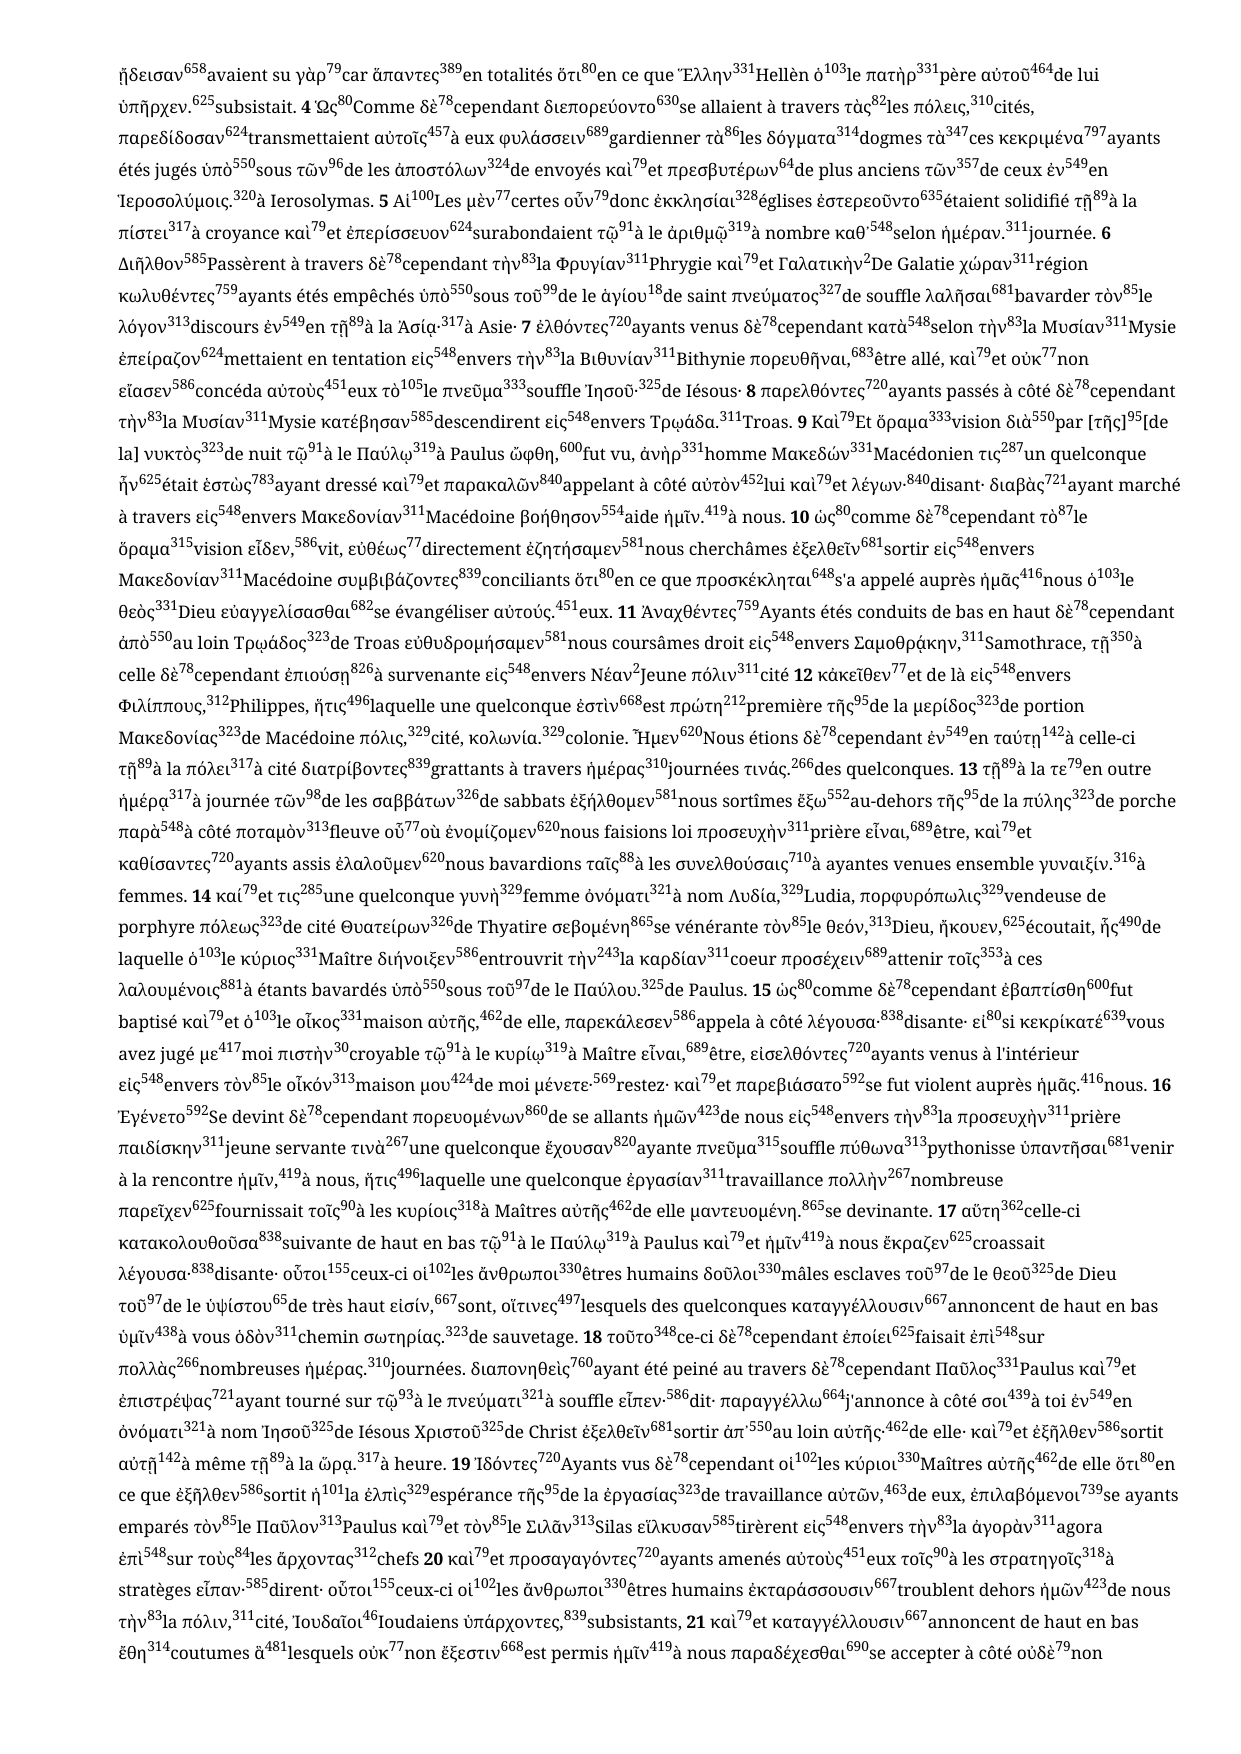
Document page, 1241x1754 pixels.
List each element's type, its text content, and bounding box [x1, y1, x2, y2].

text 1 Κατήντησεν586Atteignit à l'encontre δὲ78cependant [καὶ]77[aussi] εἰς548envers Δέρβην311Derbé καὶ79et εἰς548envers Λύστραν.311Lystre. καὶ79et ἰδοὺ306voici μαθητής331disciple τις287un quelconque ἦν625était ἐκεῖ77là ὀνόματι321à nom Τιμόθεος,331Timotheos, υἱὸς331fils γυναικὸς323de femme Ἰουδαίας14de Ioudaienne πιστῆς,14de croyable, πατρὸς325de père δὲ78cependant Ἕλληνος,325de Hellèn, 2 ὃς498lequel ἐμαρτυρεῖτο636était témoigné ὑπὸ550sous τῶν96de les ἐν549en Λύστροις320à Lystre καὶ79et Ἰκονίῳ321à Iconium ἀδελφῶν.324de frères. 3 τοῦτον346celui-ci ἠθέλησεν586voulut ὁ103le Παῦλος331Paulus σὺν549avec αὐτῷ458à lui ἐξελθεῖν,681sortir, καὶ79et λαβὼν721ayant pris περιέτεμεν586circoncit αὐτὸν452lui διὰ548par le fait de τοὺς84les Ἰουδαίους52Ioudaiens τοὺς345ceux ὄντας821étants ἐν549en τοῖς90à les τόποις318à lieux ἐκείνοις·143à ceux-là· ᾔδεισαν658avaient su γὰρ79car ἅπαντες389en totalités ὅτι80en ce que Ἕλλην331Hellèn ὁ103le πατὴρ331père αὐτοῦ464de lui ὑπῆρχεν.625subsistait. 4 Ὡς80Comme δὲ78cependant διεπορεύοντο630se allaient à travers τὰς82les πόλεις,310cités, παρεδίδοσαν624transmettaient αὐτοῖς457à eux φυλάσσειν689gardienner τὰ86les δόγματα314dogmes τὰ347ces κεκριμένα797ayants étés jugés ὑπὸ550sous τῶν96de les ἀποστόλων324de envoyés καὶ79et πρεσβυτέρων64de plus anciens τῶν357de ceux ἐν549en Ἱεροσολύμοις.320à Ierosolymas. 5 Αἱ100Les μὲν77certes οὖν79donc ἐκκλησίαι328églises ἐστερεοῦντο635étaient solidifié τῇ89à la πίστει317à croyance καὶ79et ἐπερίσσευον624surabondaient τῷ91à le ἀριθμῷ319à nombre καθ᾽548selon ἡμέραν.311journée. 6 Διῆλθον585Passèrent à travers δὲ78cependant τὴν83la Φρυγίαν311Phrygie καὶ79et Γαλατικὴν2De Galatie χώραν311région κωλυθέντες759ayants étés empêchés ὑπὸ550sous τοῦ99de le ἁγίου18de saint πνεύματος327de souffle λαλῆσαι681bavarder τὸν85le λόγον313discours ἐν549en τῇ89à la Ἀσίᾳ·317à Asie· 7 ἐλθόντες720ayants venus δὲ78cependant κατὰ548selon τὴν83la Μυσίαν311Mysie ἐπείραζον624mettaient en tentation εἰς548envers τὴν83la Βιθυνίαν311Bithynie πορευθῆναι,683être allé, καὶ79et οὐκ77non εἴασεν586concéda αὐτοὺς451eux τὸ105le πνεῦμα333souffle Ἰησοῦ·325de Iésous· 8 παρελθόντες720ayants passés à côté δὲ78cependant τὴν83la Μυσίαν311Mysie κατέβησαν585descendirent εἰς548envers Τρῳάδα.311Troas. 9 Καὶ79Et ὅραμα333vision διὰ550par [τῆς]95[de la] νυκτὸς323de nuit τῷ91à le Παύλῳ319à Paulus ὤφθη,600fut vu, ἀνὴρ331homme Μακεδών331Macédonien τις287un quelconque ἦν625était ἑστὼς783ayant dressé καὶ79et παρακαλῶν840appelant à côté αὐτὸν452lui καὶ79et λέγων·840disant· διαβὰς721ayant marché à travers εἰς548envers Μακεδονίαν311Macédoine βοήθησον554aide ἡμῖν.419à nous. 10 ὡς80comme δὲ78cependant τὸ87le ὅραμα315vision εἶδεν,586vit, εὐθέως77directement ἐζητήσαμεν581nous cherchâmes ἐξελθεῖν681sortir εἰς548envers Μακεδονίαν311Macédoine συμβιβάζοντες839conciliants ὅτι80en ce que προσκέκληται648s'a appelé auprès ἡμᾶς416nous ὁ103le θεὸς331Dieu εὐαγγελίσασθαι682se évangéliser αὐτούς.451eux. 11 Ἀναχθέντες759Ayants étés conduits de bas en haut δὲ78cependant ἀπὸ550au loin Τρῳάδος323de Troas εὐθυδρομήσαμεν581nous coursâmes droit εἰς548envers Σαμοθρᾴκην,311Samothrace, τῇ350à celle δὲ78cependant ἐπιούσῃ826à survenante εἰς548envers Νέαν2Jeune πόλιν311cité 12 κἀκεῖθεν77et de là εἰς548envers Φιλίππους,312Philippes, ἥτις496laquelle une quelconque ἐστὶν668est πρώτη212première τῆς95de la μερίδος323de portion Μακεδονίας323de Macédoine πόλις,329cité, κολωνία.329colonie. Ἦμεν620Nous étions δὲ78cependant ἐν549en ταύτῃ142à celle-ci τῇ89à la πόλει317à cité διατρίβοντες839grattants à travers ἡμέρας310journées τινάς.266des quelconques. 13 τῇ89à la τε79en outre ἡμέρᾳ317à journée τῶν98de les σαββάτων326de sabbats ἐξήλθομεν581nous sortîmes ἔξω552au-dehors τῆς95de la πύλης323de porche παρὰ548à côté ποταμὸν313fleuve οὗ77où ἐνομίζομεν620nous faisions loi προσευχὴν311prière εἶναι,689être, καὶ79et καθίσαντες720ayants assis ἐλαλοῦμεν620nous bavardions ταῖς88à les συνελθούσαις710à ayantes venues ensemble γυναιξίν.316à femmes. 14 καί79et τις285une quelconque γυνὴ329femme ὀνόματι321à nom Λυδία,329Ludia, πορφυρόπωλις329vendeuse de porphyre πόλεως323de cité Θυατείρων326de Thyatire σεβομένη865se vénérante τὸν85le θεόν,313Dieu, ἤκουεν,625écoutait, ἧς490de laquelle ὁ103le κύριος331Maître διήνοιξεν586entrouvrit τὴν243la καρδίαν311coeur προσέχειν689attenir τοῖς353à ces λαλουμένοις881à étants bavardés ὑπὸ550sous τοῦ97de le Παύλου.325de Paulus. 15 ὡς80comme δὲ78cependant ἐβαπτίσθη600fut baptisé καὶ79et ὁ103le οἶκος331maison αὐτῆς,462de elle, παρεκάλεσεν586appela à côté λέγουσα·838disante· εἰ80si κεκρίκατέ639vous avez jugé με417moi πιστὴν30croyable τῷ91à le κυρίῳ319à Maître εἶναι,689être, εἰσελθόντες720ayants venus à l'intérieur εἰς548envers τὸν85le οἶκόν313maison μου424de moi μένετε·569restez· καὶ79et παρεβιάσατο592se fut violent auprès ἡμᾶς.416nous. 16 Ἐγένετο592Se devint δὲ78cependant πορευομένων860de se allants ἡμῶν423de nous εἰς548envers τὴν83la προσευχὴν311prière παιδίσκην311jeune servante τινὰ267une quelconque ἔχουσαν820ayante πνεῦμα315souffle πύθωνα313pythonisse ὑπαντῆσαι681venir à la rencontre ἡμῖν,419à nous, ἥτις496laquelle une quelconque ἐργασίαν311travaillance πολλὴν267nombreuse παρεῖχεν625fournissait τοῖς90à les κυρίοις318à Maîtres αὐτῆς462de elle μαντευομένη.865se devinante. 17 αὕτη362celle-ci κατακολουθοῦσα838suivante de haut en bas τῷ91à le Παύλῳ319à Paulus καὶ79et ἡμῖν419à nous ἔκραζεν625croassait λέγουσα·838disante· οὗτοι155ceux-ci οἱ102les ἄνθρωποι330êtres humains δοῦλοι330mâles esclaves τοῦ97de le θεοῦ325de Dieu τοῦ97de le ὑψίστου65de très haut εἰσίν,667sont, οἵτινες497lesquels des quelconques καταγγέλλουσιν667annoncent de haut en bas ὑμῖν438à vous ὁδὸν311chemin σωτηρίας.323de sauvetage. 18 τοῦτο348ce-ci δὲ78cependant ἐποίει625faisait ἐπὶ548sur πολλὰς266nombreuses ἡμέρας.310journées. διαπονηθεὶς760ayant été peiné au travers δὲ78cependant Παῦλος331Paulus καὶ79et ἐπιστρέψας721ayant tourné sur τῷ93à le πνεύματι321à souffle εἶπεν·586dit· παραγγέλλω664j'annonce à côté σοι439à toi ἐν549en ὀνόματι321à nom Ἰησοῦ325de Iésous Χριστοῦ325de Christ ἐξελθεῖν681sortir ἀπ᾽550au loin αὐτῆς·462de elle· καὶ79et ἐξῆλθεν586sortit αὐτῇ142à même τῇ89à la ὥρᾳ.317à heure. 19 Ἰδόντες720Ayants vus δὲ78cependant οἱ102les κύριοι330Maîtres αὐτῆς462de elle ὅτι80en ce que ἐξῆλθεν586sortit ἡ101la ἐλπὶς329espérance τῆς95de la ἐργασίας323de travaillance αὐτῶν,463de eux, ἐπιλαβόμενοι739se ayants emparés τὸν85le Παῦλον313Paulus καὶ79et τὸν85le Σιλᾶν313Silas εἵλκυσαν585tirèrent εἰς548envers τὴν83la ἀγορὰν311agora ἐπὶ548sur τοὺς84les ἄρχοντας312chefs 20 καὶ79et προσαγαγόντες720ayants amenés αὐτοὺς451eux τοῖς90à les στρατηγοῖς318à stratèges εἶπαν·585dirent· οὗτοι155ceux-ci οἱ102les ἄνθρωποι330êtres humains ἐκταράσσουσιν667troublent dehors ἡμῶν423de nous τὴν83la πόλιν,311cité, Ἰουδαῖοι46Ioudaiens ὑπάρχοντες,839subsistants, 21 καὶ79et καταγγέλλουσιν667annoncent de haut en bas ἔθη314coutumes ἃ481lesquels οὐκ77non ἔξεστιν668est permis ἡμῖν419à nous παραδέχεσθαι690se accepter à côté οὐδὲ79non cependant ποιεῖν689faire Ῥωμαίοις37à Romains οὖσιν.827à étants. 22 καὶ79et συνεπέστη586présenta ensemble ὁ103le ὄχλος331foule κατ᾽550contre αὐτῶν463de eux καὶ79et οἱ102les στρατηγοὶ330stratèges περιρήξαντες720ayants fracassés autour αὐτῶν463de eux τὰ86les ἱμάτια314himations ἐκέλευον624ordonnaient ῥαβδίζειν,689bâtonner, 23 πολλάς370nombreuses τε79en outre ἐπιθέντες720ayants surposés αὐτοῖς457à eux πληγὰς310coups ἔβαλον585jetèrent εἰς548envers φυλακὴν311gardiennage παραγγείλαντες720ayants annoncés à côté τῷ91à le δεσμοφύλακι319à geôlier ἀσφαλῶς77en sécurité τηρεῖν689garder αὐτούς.451eux. 24 ὃς498lequel παραγγελίαν311annonciation d'à côté τοιαύτην344telle λαβὼν721ayant pris ἔβαλεν586jeta αὐτοὺς451eux εἰς548envers τὴν83la ἐσωτέραν2plus au dedans φυλακὴν311gardiennage καὶ79et τοὺς451ceux πόδας312pieds ἠσφαλίσατο592se sécurisa αὐτῶν463de eux εἰς548envers τὸ87le ξύλον.315bois. 25 Κατὰ548Selon δὲ78cependant τὸ87le μεσονύκτιον315minuit Παῦλος331Paulus καὶ79et Σιλᾶς331Silas προσευχόμενοι866se priants ὕμνουν624chantaient hymne τὸν85le θεόν,313Dieu, ἐπηκροῶντο630se entendaient sûrement δὲ78cependant αὐτῶν463de eux οἱ102les δέσμιοι.330liés. 26 ἄφνω77tout à coup δὲ78cependant σεισμὸς331séisme ἐγένετο592se devint μέγας71grand ὥστε80de sorte que σαλευθῆναι683être ébranlé τὰ86les θεμέλια314fondements τοῦ99de le δεσμωτηρίου·327de détention· ἠνεῴχθησαν599furent ouvert δὲ78cependant παραχρῆμα77instantanément αἱ100les θύραι328portes πᾶσαι284toutes καὶ79et πάντων383de tous τὰ104les δεσμὰ332liens ἀνέθη.600fut rompu. 27 ἔξυπνος47sorti du sommeil δὲ78cependant γενόμενος740se ayant devenu ὁ103le δεσμοφύλαξ331geôlier καὶ79et ἰδὼν721ayant vu ἀνεῳγμένας793ayantes étées ouvertes τὰς82les θύρας310portes τῆς95de la φυλακῆς,323de gardiennage, σπασάμενος740se ayant dégainé [τὴν]243[la] μάχαιραν311machette ἤμελλεν625imminait ἑαυτὸν528lui-même ἀναιρεῖν689saisir de bas en haut νομίζων840faisant loi ἐκπεφευγέναι686avoir fui dehors τοὺς84les δεσμίους.312liés. 28 ἐφώνησεν586voixa δὲ78cependant φωνῇ317à voix μεγάλῃ8à grande [ὁ]103[le] Παῦλος331Paulus λέγων·840disant· μηδὲν375ne pas un πράξῃς897que tu pratiques σεαυτῷ520à toi-même κακόν,55malicieux, ἅπαντες389en totalités γάρ79car ἐσμεν663nous sommes ἐνθάδε.77ici-même. 29 αἰτήσας721ayant demandé δὲ78cependant φῶτα314lumières εἰσεπήδησεν586sauta dans καὶ79et ἔντρομος47tremblant au dedans γενόμενος740se ayant devenu προσέπεσεν586tomba vers τῷ91à le Παύλῳ319à Paulus καὶ79et [τῷ]91[à le] Σιλᾷ319à Silas 30 καὶ79et προαγαγὼν721ayant mené devant αὐτοὺς451eux ἔξω77au-dehors ἔφη·625déclarait· κύριοι,336Maîtres, τί399quel με417moi δεῖ668attache de lien ποιεῖν689faire ἵνα80afin que σωθῶ;907que je sois sauvé; 31 οἱ468ceux δὲ78cependant εἶπαν·585dirent· πίστευσον554crois ἐπὶ548sur τὸν85le κύριον313Maître Ἰησοῦν313Iésous καὶ79et σωθήσῃ617tu seras sauvé σὺ448toi καὶ79et ὁ103le οἶκός331maison σου.442de toi. 32 καὶ79et ἐλάλησαν585bavardèrent αὐτῷ458à lui τὸν85le λόγον313discours τοῦ97de le κυρίου325de Maître σὺν549avec πᾶσιν274à tous τοῖς351à ceux ἐν549en τῇ89à la οἰκίᾳ317à maison d'habitation αὐτοῦ.464de lui. 33 καὶ79et παραλαβὼν721ayant pris à côté αὐτοὺς451eux ἐν549en ἐκείνῃ142à celle-là τῇ89à la ὥρᾳ317à heure τῆς95de la νυκτὸς323de nuit ἔλουσεν586baigna ἀπὸ550au loin τῶν254de les πληγῶν,322de coups, καὶ79et ἐβαπτίσθη600fut baptisé αὐτὸς469lui καὶ79et οἱ102les αὐτοῦ464de lui πάντες389tous παραχρῆμα,77instantanément, 34 ἀναγαγών721ayant conduit de bas en haut τε79en outre αὐτοὺς451eux εἰς548envers τὸν85le οἶκον313maison παρέθηκεν586posa à côté τράπεζαν311table καὶ79et ἠγαλλιάσατο592se exulta πανοικεὶ77en toute maisonnée πεπιστευκὼς783ayant cru τῷ91à le θεῷ.319à Dieu. 35 Ἡμέρας323de Journée δὲ78cependant γενομένης732de se ayante devenue ἀπέστειλαν585envoyèrent οἱ102les στρατηγοὶ330stratèges τοὺς84les ῥαβδούχους312licteurs λέγοντες·839disants· ἀπόλυσον554délie au loin τοὺς84les ἀνθρώπους312êtres humains ἐκείνους.137ceux-là. 36 ἀπήγγειλεν586rapporta annonce δὲ78cependant ὁ103le δεσμοφύλαξ331geôlier τοὺς84les λόγους312discours [τούτους]137[ceux-ci] πρὸς548vers τὸν85le Παῦλον313Paulus ὅτι80en ce que ἀπέσταλκαν641ont envoyé οἱ102les στρατηγοὶ330stratèges ἵνα80afin que ἀπολυθῆτε·908que vous soyez délié au loin· νῦν77maintenant οὖν79donc ἐξελθόντες720ayants sortis πορεύεσθε573que vous vous allez ἐν549en εἰρήνῃ.317à paix. 37 ὁ103le δὲ78cependant Παῦλος331Paulus ἔφη625déclarait πρὸς548vers αὐτούς·451eux· δείραντες720ayants pelés ἡμᾶς416nous δημοσίᾳ57à publique ἀκατακρίτους,3non condamnés, ἀνθρώπους312êtres humains Ῥωμαίους52Romains ὑπάρχοντας,821subsistants, ἔβαλαν585jetèrent εἰς548envers φυλακήν,311gardiennage, καὶ79et νῦν77maintenant λάθρᾳ77en omission ἡμᾶς416nous ἐκβάλλουσιν;667éjectent; οὐ340non γάρ,79car, ἀλλ᾽79mais ἐλθόντες720ayants venus αὐτοὶ541eux-mêmes ἡμᾶς416nous ἐξαγαγέτωσαν.555conduisent dehors. 38 ἀπήγγειλαν585rapportèrent annonce δὲ78cependant τοῖς90à les στρατηγοῖς318à stratèges οἱ102les ῥαβδοῦχοι330licteurs τὰ86les ῥήματα314oraux ταῦτα.139ces-ci. ἐφοβήθησαν599furent effrayé δὲ78cependant ἀκούσαντες720ayants écoutés ὅτι80en ce que Ῥωμαῖοί46Romains εἰσιν,667sont, 39 καὶ79et ἐλθόντες720ayants venus παρεκάλεσαν585appelèrent à côté αὐτοὺς451eux καὶ79et ἐξαγαγόντες720ayants conduits dehors ἠρώτων624interrogeaient ἀπελθεῖν681éloigner ἀπὸ550au loin τῆς95de la πόλεως.323de cité. 40 ἐξελθόντες720ayants sortis δὲ78cependant ἀπὸ550au loin τῆς95de la φυλακῆς323de gardiennage εἰσῆλθον585vinrent à l'intérieur πρὸς548vers τὴν83la Λυδίαν311Ludia καὶ79et ἰδόντες720ayants vus παρεκάλεσαν585appelèrent à côté τοὺς84les ἀδελφοὺς312frères καὶ79et ἐξῆλθαν.585sortirent. [118, 59, 1181, 1665]
